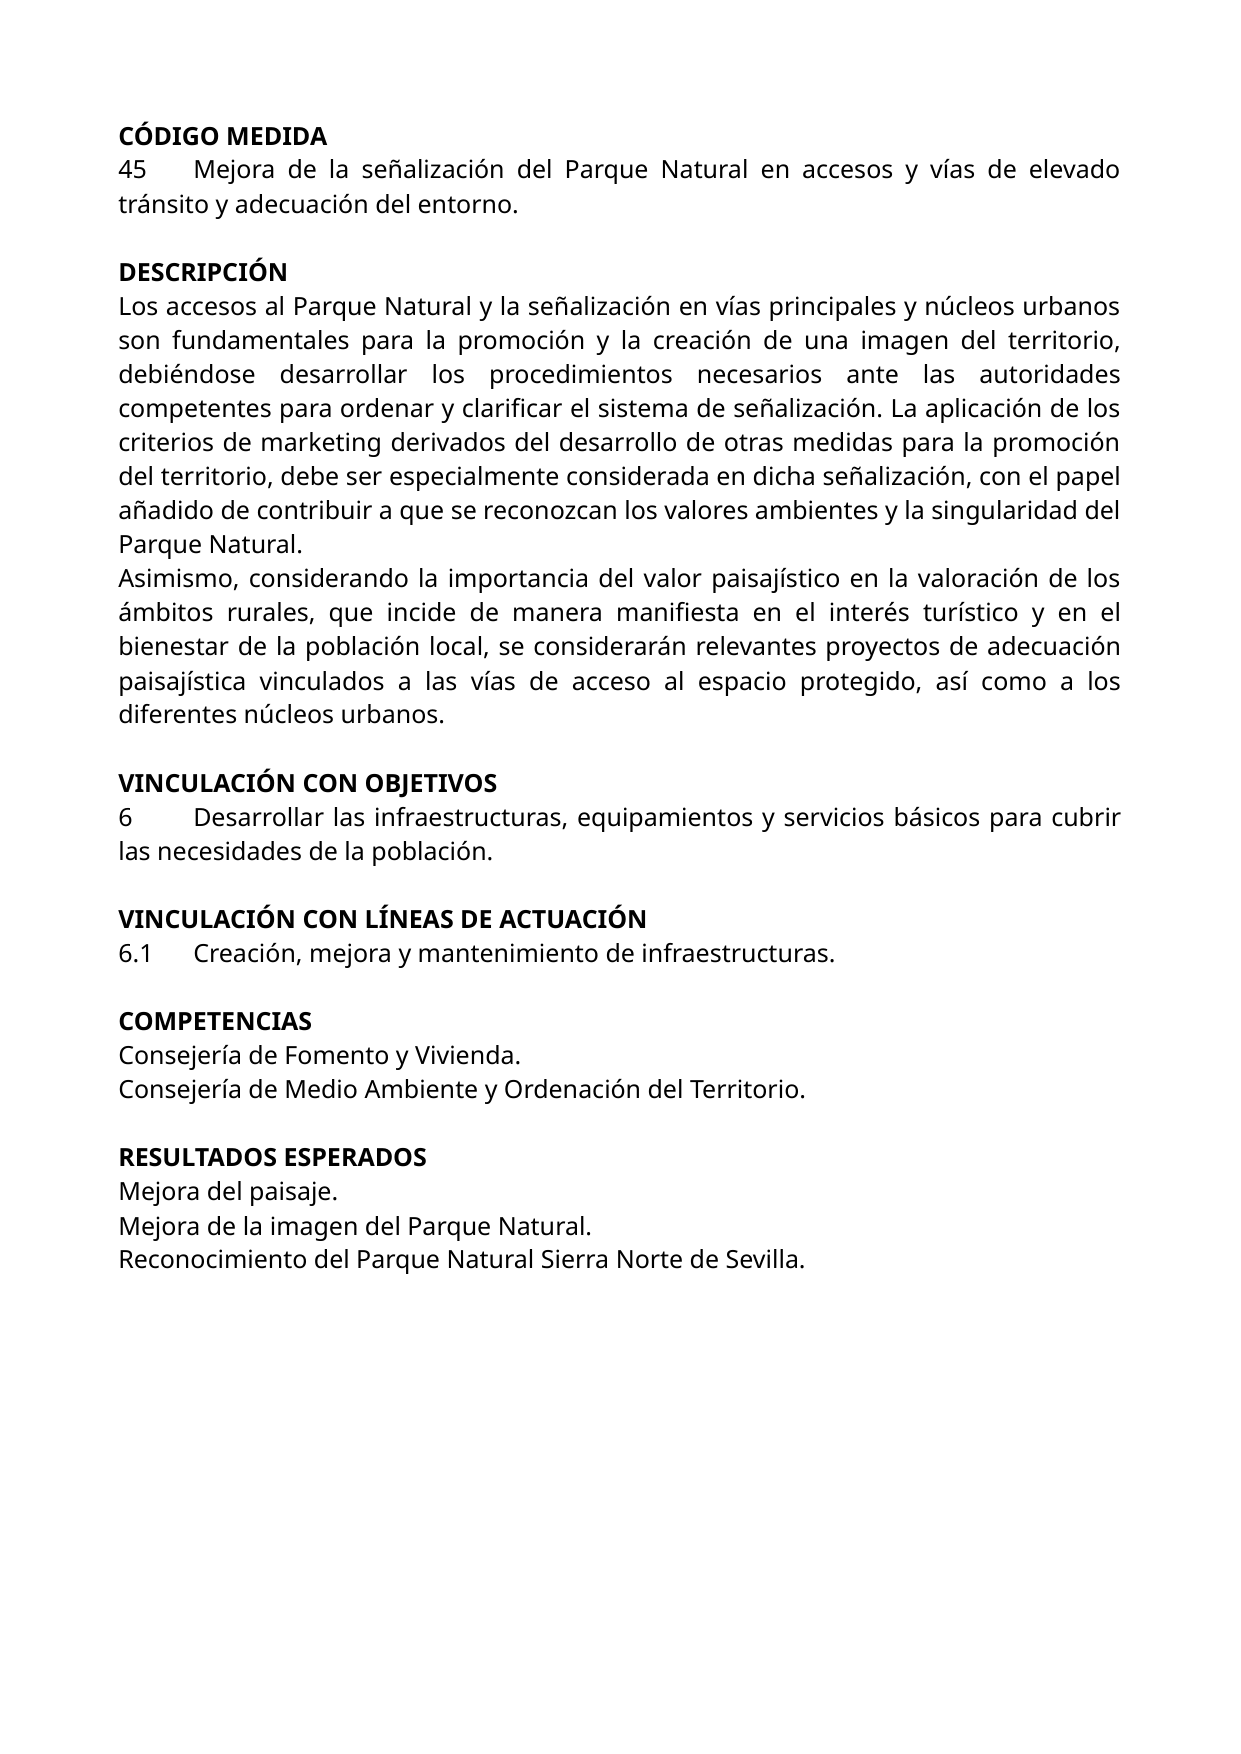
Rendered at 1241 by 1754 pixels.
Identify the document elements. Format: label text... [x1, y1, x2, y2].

text COMPETENCIAS [118, 1004, 1122, 1038]
text Consejería de Medio Ambiente y Ordenación del Territorio. [118, 1072, 1122, 1106]
text CÓDIGO MEDIDA [118, 118, 1122, 152]
text VINCULACIÓN CON LÍNEAS DE ACTUACIÓN [118, 902, 1122, 936]
text Los accesos al Parque Natural y la señalización en vías principales y núcleos urbanos son fundamentales para la promoción y la creación de una imagen del territorio, debiéndose desarrollar los procedimientos necesarios ante las autoridades competentes para ordenar y clarificar el sistema de señalización. La aplicación de los criterios de marketing derivados del desarrollo de otras medidas para la promoción del territorio, debe ser especialmente considerada en dicha señalización, con el papel añadido de contribuir a que se reconozcan los valores ambientes y la singularidad del Parque Natural. [118, 288, 1122, 561]
text Mejora de la imagen del Parque Natural. [118, 1208, 1122, 1242]
text RESULTADOS ESPERADOS [118, 1140, 1122, 1174]
text 45 Mejora de la señalización del Parque Natural en accesos y vías de elevado tránsito y adecuación del entorno. [118, 152, 1122, 220]
text Consejería de Fomento y Vivienda. [118, 1038, 1122, 1072]
text Reconocimiento del Parque Natural Sierra Norte de Sevilla. [118, 1242, 1122, 1276]
text Asimismo, considerando la importancia del valor paisajístico en la valoración de los ámbitos rurales, que incide de manera manifiesta en el interés turístico y en el bienestar de la población local, se considerarán relevantes proyectos de adecuación paisajística vinculados a las vías de acceso al espacio protegido, así como a los diferentes núcleos urbanos. [118, 561, 1122, 731]
text VINCULACIÓN CON OBJETIVOS [118, 765, 1122, 799]
text Mejora del paisaje. [118, 1174, 1122, 1208]
text DESCRIPCIÓN [118, 254, 1122, 288]
text 6 Desarrollar las infraestructuras, equipamientos y servicios básicos para cubrir las necesidades de la población. [118, 799, 1122, 867]
text 6.1 Creación, mejora y mantenimiento de infraestructuras. [118, 936, 1122, 970]
